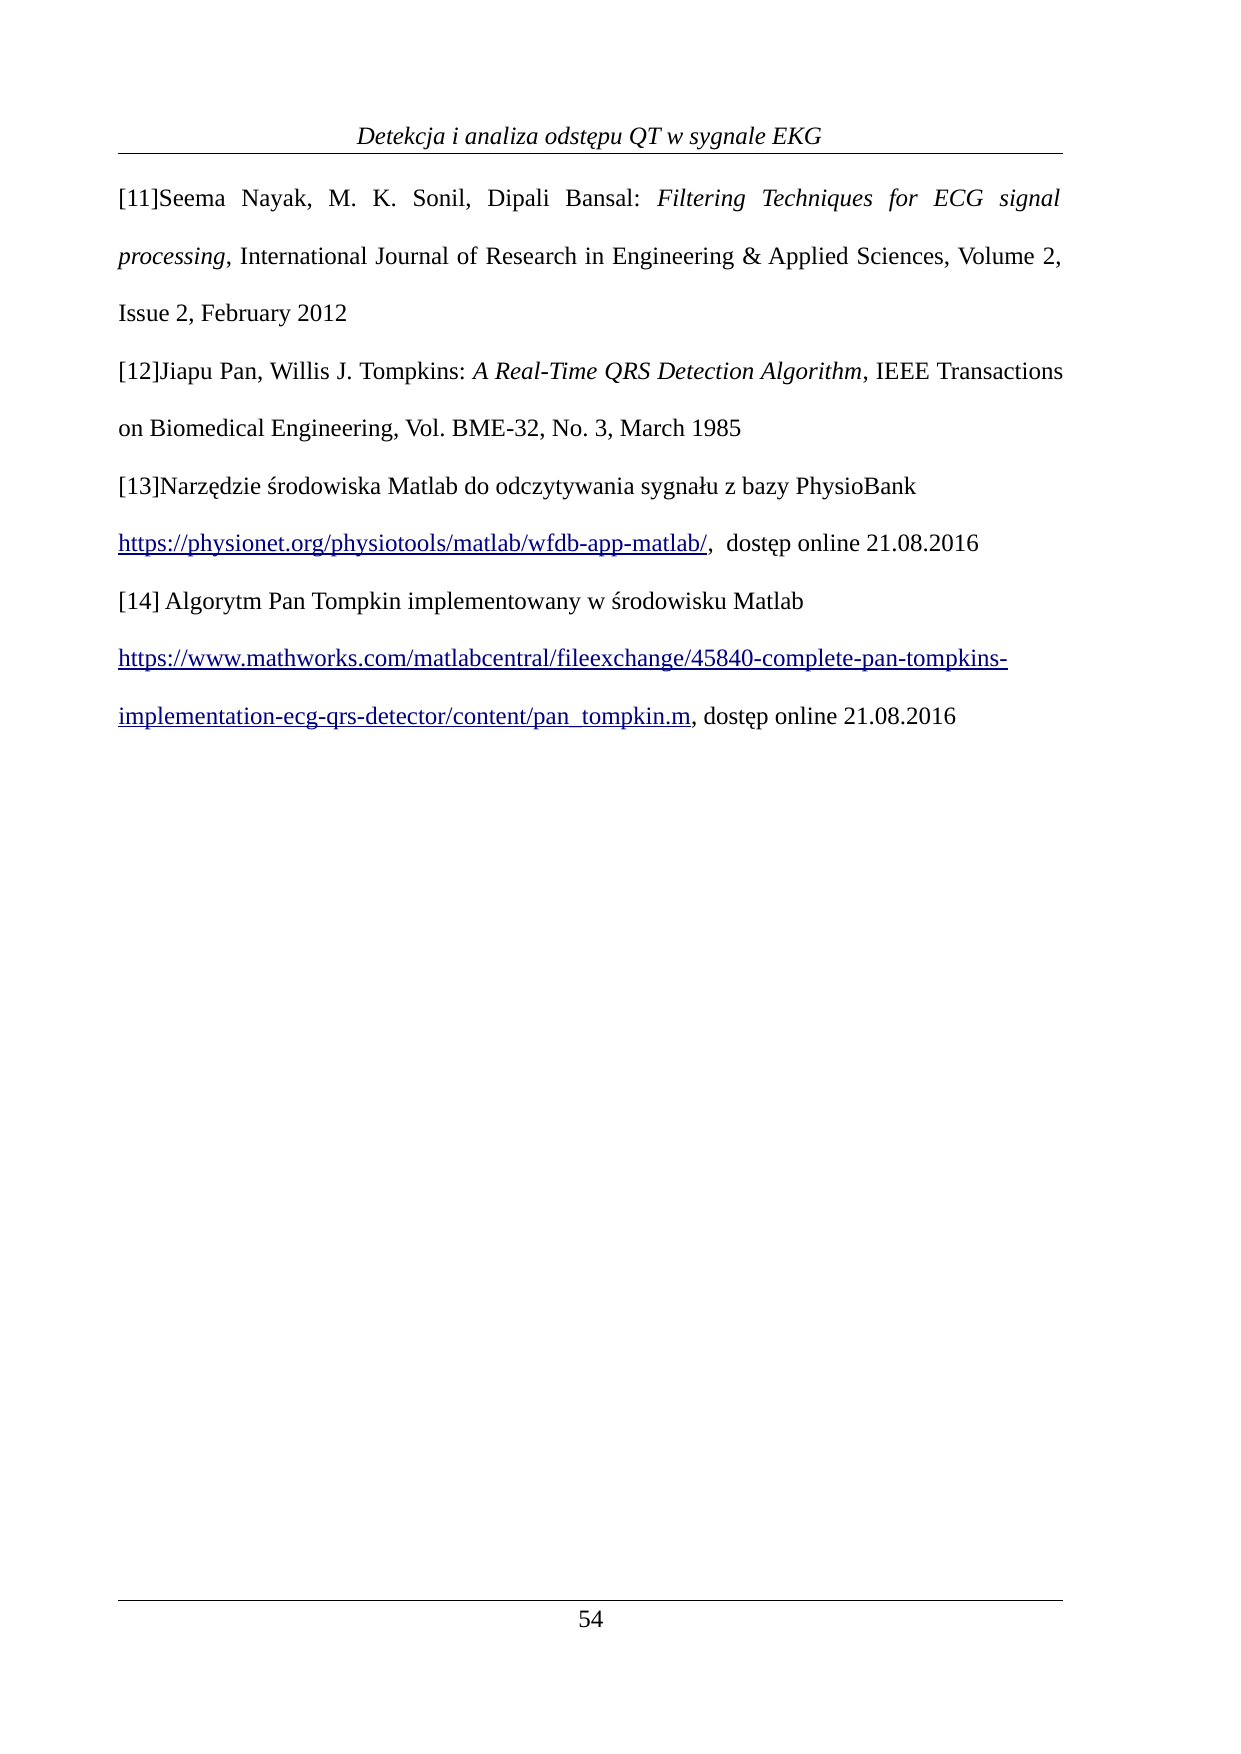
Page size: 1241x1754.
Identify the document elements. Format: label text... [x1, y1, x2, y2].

text https://physionet.org/physiotools/matlab/wfdb-app-matlab/, dostęp online 21.08.2016 [118, 514, 1063, 557]
text https://www.mathworks.com/matlabcentral/fileexchange/45840-complete-pan-tompkins-implementation-ecg-qrs-detector/content/pan_tompkin.m, dostęp online 21.08.2016 [118, 629, 1063, 729]
text [12]Jiapu Pan, Willis J. Tompkins: A Real-Time QRS Detection Algorithm, IEEE Transactions on Biomedical Engineering, Vol. BME-32, No. 3, March 1985 [118, 341, 1063, 442]
text [11]Seema Nayak, M. K. Sonil, Dipali Bansal: Filtering Techniques for ECG signal processing, International Journal of Research in Engineering & Applied Sciences, Volume 2, Issue 2, February 2012 [118, 183, 1063, 327]
text [14] Algorytm Pan Tompkin implementowany w środowisku Matlab [118, 571, 1063, 614]
text [13]Narzędzie środowiska Matlab do odczytywania sygnału z bazy PhysioBank [118, 456, 1063, 499]
